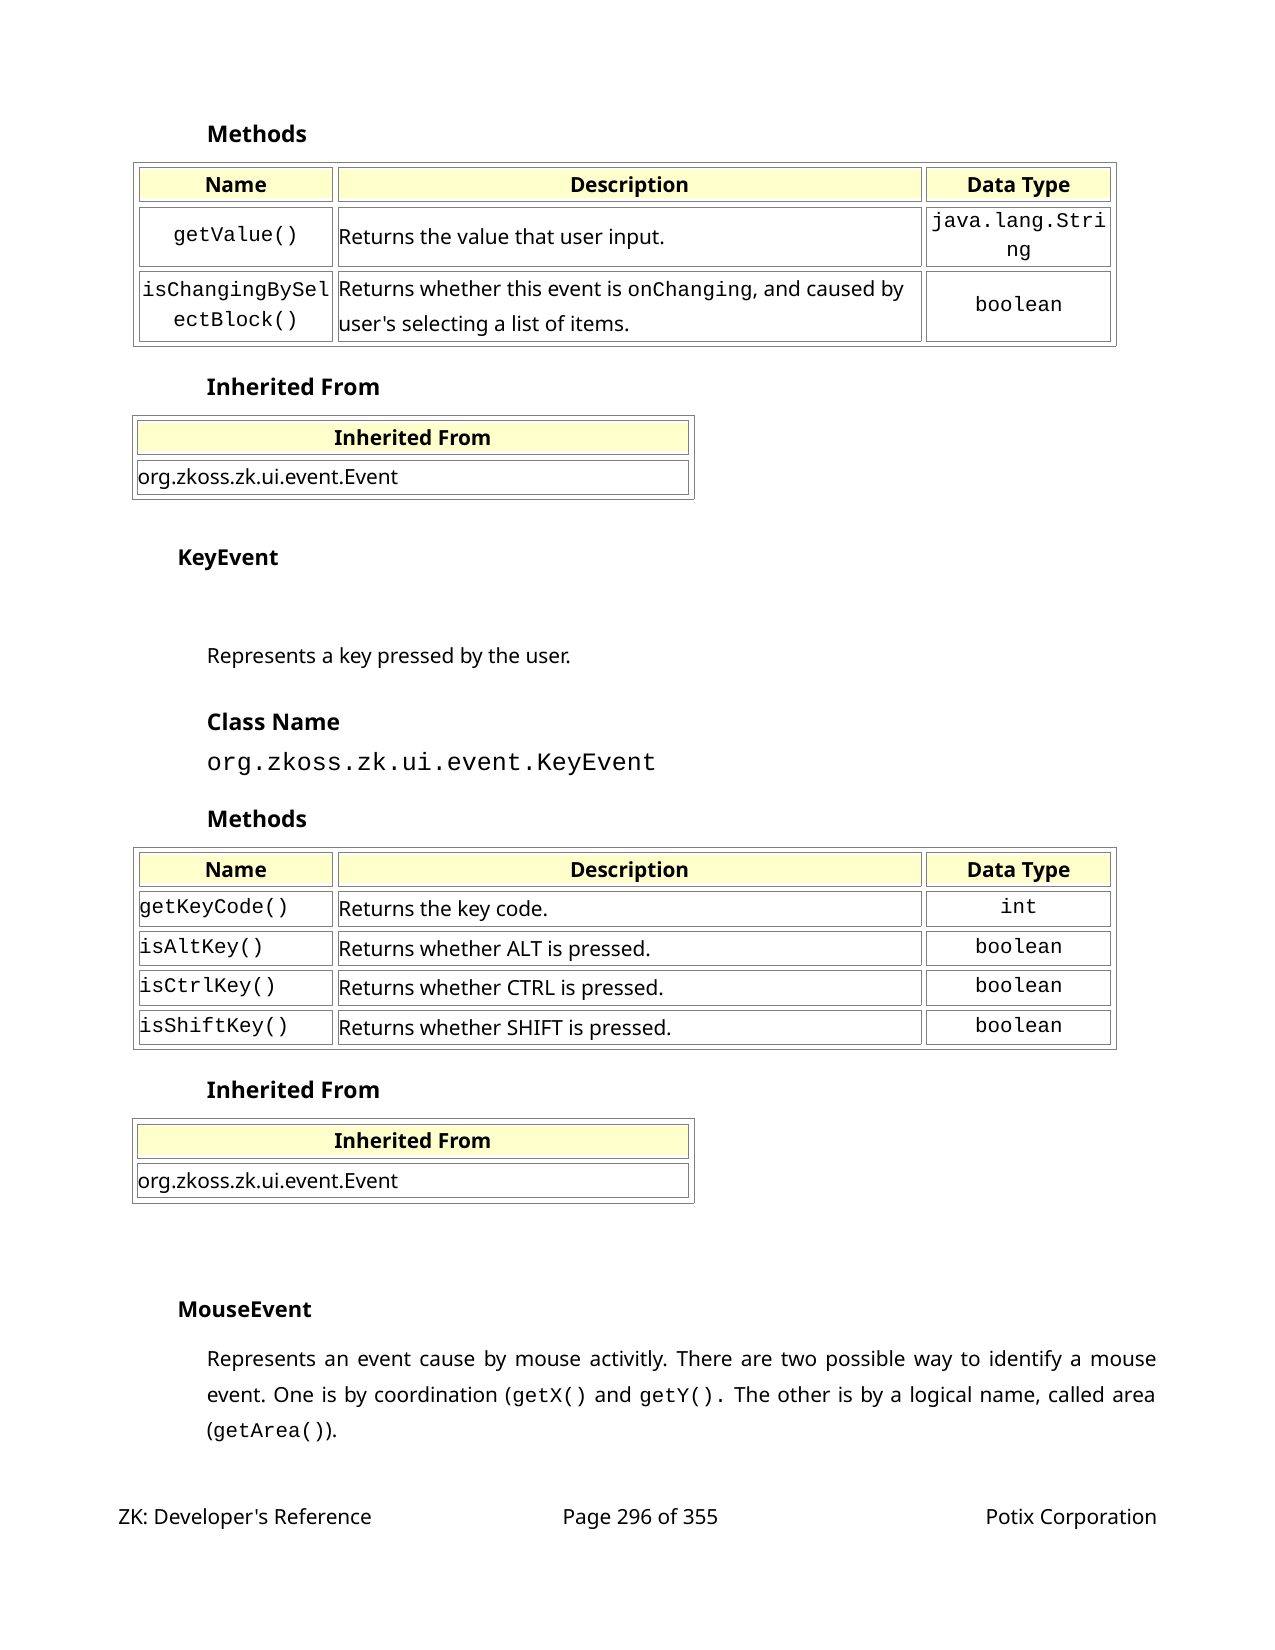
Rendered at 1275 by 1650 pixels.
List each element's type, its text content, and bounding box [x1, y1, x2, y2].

table_header Inherited From [134, 416, 691, 454]
subtitle Methods [207, 118, 1157, 149]
table_cell getValue() [136, 201, 335, 266]
table_header Name [136, 163, 335, 201]
table_header Data Type [924, 848, 1113, 886]
table_header Data Type [924, 163, 1113, 201]
table_cell int [924, 886, 1113, 926]
text Represents a key pressed by the user. [207, 641, 1157, 669]
table_header Description [335, 163, 924, 201]
subtitle Inherited From [207, 1074, 1157, 1106]
table_header Description [335, 848, 924, 886]
subtitle MouseEvent [177, 1294, 1157, 1324]
text org.zkoss.zk.ui.event.KeyEvent [207, 749, 1157, 778]
table_cell boolean [924, 266, 1113, 341]
table_cell Returns the value that user input. [335, 201, 924, 266]
table_cell boolean [924, 926, 1113, 965]
table_cell boolean [924, 965, 1113, 1004]
table_header Inherited From [134, 1119, 691, 1158]
table_cell org.zkoss.zk.ui.event.Event [134, 454, 691, 494]
subtitle Inherited From [207, 371, 1157, 402]
table_cell isChangingBySelectBlock() [136, 266, 335, 341]
text Represents an event cause by mouse activitly. There are two possible way to identify a mouse event. One is by coordination (getX() and getY(). The other is by a logical name, called area (getArea()). [207, 1344, 1157, 1444]
table_cell Returns the key code. [335, 886, 924, 926]
table_cell org.zkoss.zk.ui.event.Event [134, 1158, 691, 1197]
table_cell boolean [924, 1005, 1113, 1044]
table_cell Returns whether ALT is pressed. [335, 926, 924, 965]
table_cell isAltKey() [136, 926, 335, 965]
table_cell java.lang.String [924, 201, 1113, 266]
subtitle KeyEvent [177, 542, 1157, 572]
table_cell getKeyCode() [136, 886, 335, 926]
subtitle Class Name [207, 706, 1157, 737]
table_header Name [136, 848, 335, 886]
table_cell isShiftKey() [136, 1005, 335, 1044]
table_cell Returns whether SHIFT is pressed. [335, 1005, 924, 1044]
subtitle Methods [207, 803, 1157, 834]
table_cell Returns whether CTRL is pressed. [335, 965, 924, 1004]
table_cell Returns whether this event is onChanging, and caused by user's selecting a list of items. [335, 266, 924, 341]
table_cell isCtrlKey() [136, 965, 335, 1004]
